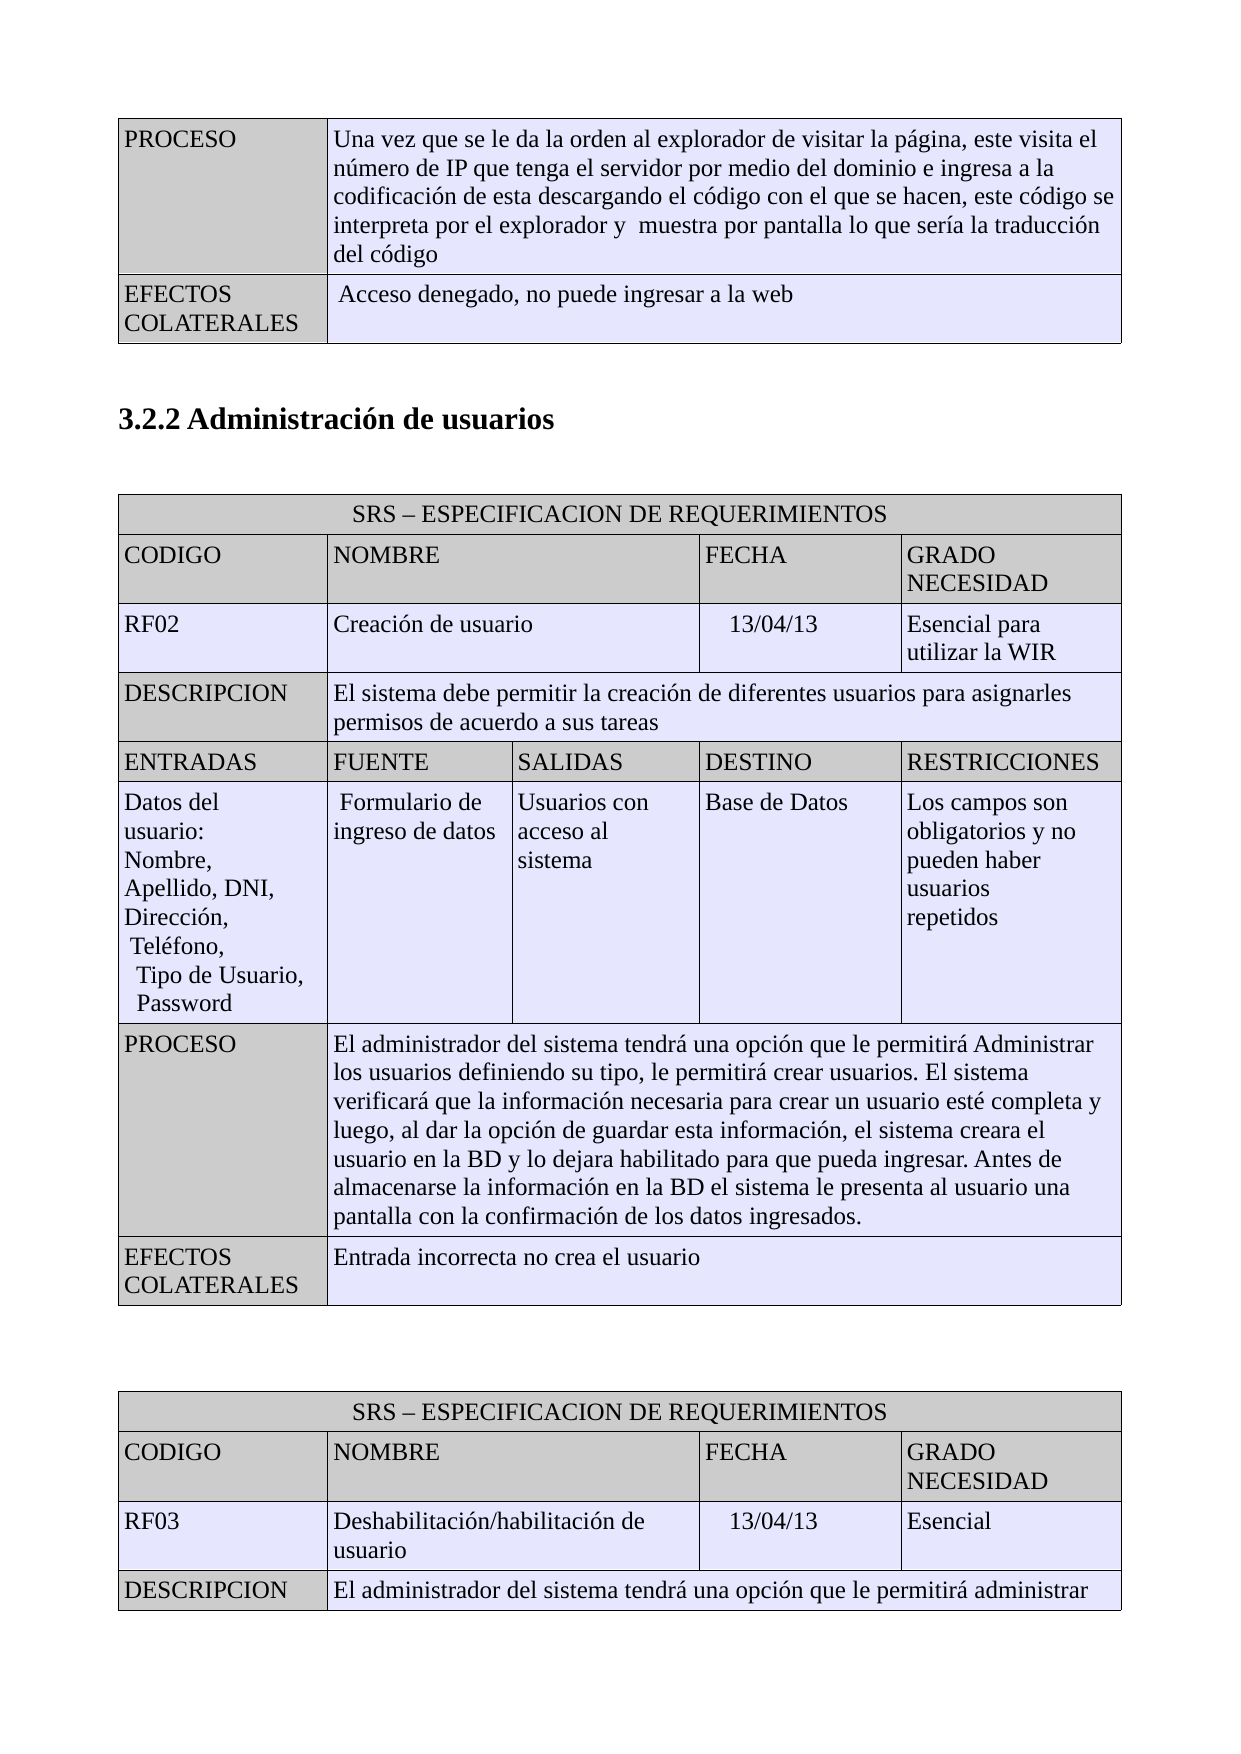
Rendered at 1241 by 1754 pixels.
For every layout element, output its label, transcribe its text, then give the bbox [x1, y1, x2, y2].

table_cell Esencial [902, 1502, 1121, 1569]
table_cell FECHA [700, 535, 901, 603]
table_cell El sistema debe permitir la creación de diferentes usuarios para asignarles permisos de acuerdo a sus tareas [328, 673, 1121, 741]
table_cell GRADO NECESIDAD [902, 535, 1121, 603]
table_cell EFECTOS COLATERALES [119, 1237, 327, 1305]
table_header SRS – ESPECIFICACION DE REQUERIMIENTOS [119, 495, 1121, 534]
table_cell EFECTOS COLATERALES [119, 275, 327, 342]
table_cell NOMBRE [328, 1432, 699, 1501]
table_cell SALIDAS [513, 742, 699, 781]
table_cell DESTINO [700, 742, 901, 781]
table_cell FUENTE [328, 742, 512, 781]
table_cell Creación de usuario [328, 604, 699, 672]
table_cell Base de Datos [700, 782, 901, 1023]
table_cell Formulario de ingreso de datos [328, 782, 512, 1023]
table_cell FECHA [700, 1432, 901, 1501]
table_cell 13/04/13 [700, 1502, 901, 1569]
table_cell Datos del usuario: Nombre, Apellido, DNI, Dirección, Teléfono, Tipo de Usuario, Password [119, 782, 327, 1023]
table_cell Entrada incorrecta no crea el usuario [328, 1237, 1121, 1305]
table_header SRS – ESPECIFICACION DE REQUERIMIENTOS [119, 1392, 1121, 1431]
table_cell RF02 [119, 604, 327, 672]
table_cell DESCRIPCION [119, 1571, 327, 1610]
table_cell El administrador del sistema tendrá una opción que le permitirá Administrar los usuarios definiendo su tipo, le permitirá crear usuarios. El sistema verificará que la información necesaria para crear un usuario esté completa y luego, al dar la opción de guardar esta información, el sistema creara el usuario en la BD y lo dejara habilitado para que pueda ingresar. Antes de almacenarse la información en la BD el sistema le presenta al usuario una pantalla con la confirmación de los datos ingresados. [328, 1024, 1121, 1236]
table_cell PROCESO [119, 119, 327, 273]
table_cell GRADO NECESIDAD [902, 1432, 1121, 1501]
table_cell El administrador del sistema tendrá una opción que le permitirá administrar [328, 1571, 1121, 1610]
table_cell ENTRADAS [119, 742, 327, 781]
text 3.2.2 Administración de usuarios [118, 400, 1122, 436]
table_cell Usuarios con acceso al sistema [513, 782, 699, 1023]
table_cell RF03 [119, 1502, 327, 1569]
table_cell Esencial para utilizar la WIR [902, 604, 1121, 672]
table_cell Los campos son obligatorios y no pueden haber usuarios repetidos [902, 782, 1121, 1023]
table_cell CODIGO [119, 535, 327, 603]
table_cell RESTRICCIONES [902, 742, 1121, 781]
table_cell Una vez que se le da la orden al explorador de visitar la página, este visita el número de IP que tenga el servidor por medio del dominio e ingresa a la codificación de esta descargando el código con el que se hacen, este código se interpreta por el explorador y muestra por pantalla lo que sería la traducción del código [328, 119, 1121, 273]
table_cell PROCESO [119, 1024, 327, 1236]
table_cell Acceso denegado, no puede ingresar a la web [328, 275, 1121, 342]
table_cell CODIGO [119, 1432, 327, 1501]
table_cell 13/04/13 [700, 604, 901, 672]
table_cell Deshabilitación/habilitación de usuario [328, 1502, 699, 1569]
table_cell NOMBRE [328, 535, 699, 603]
table_cell DESCRIPCION [119, 673, 327, 741]
